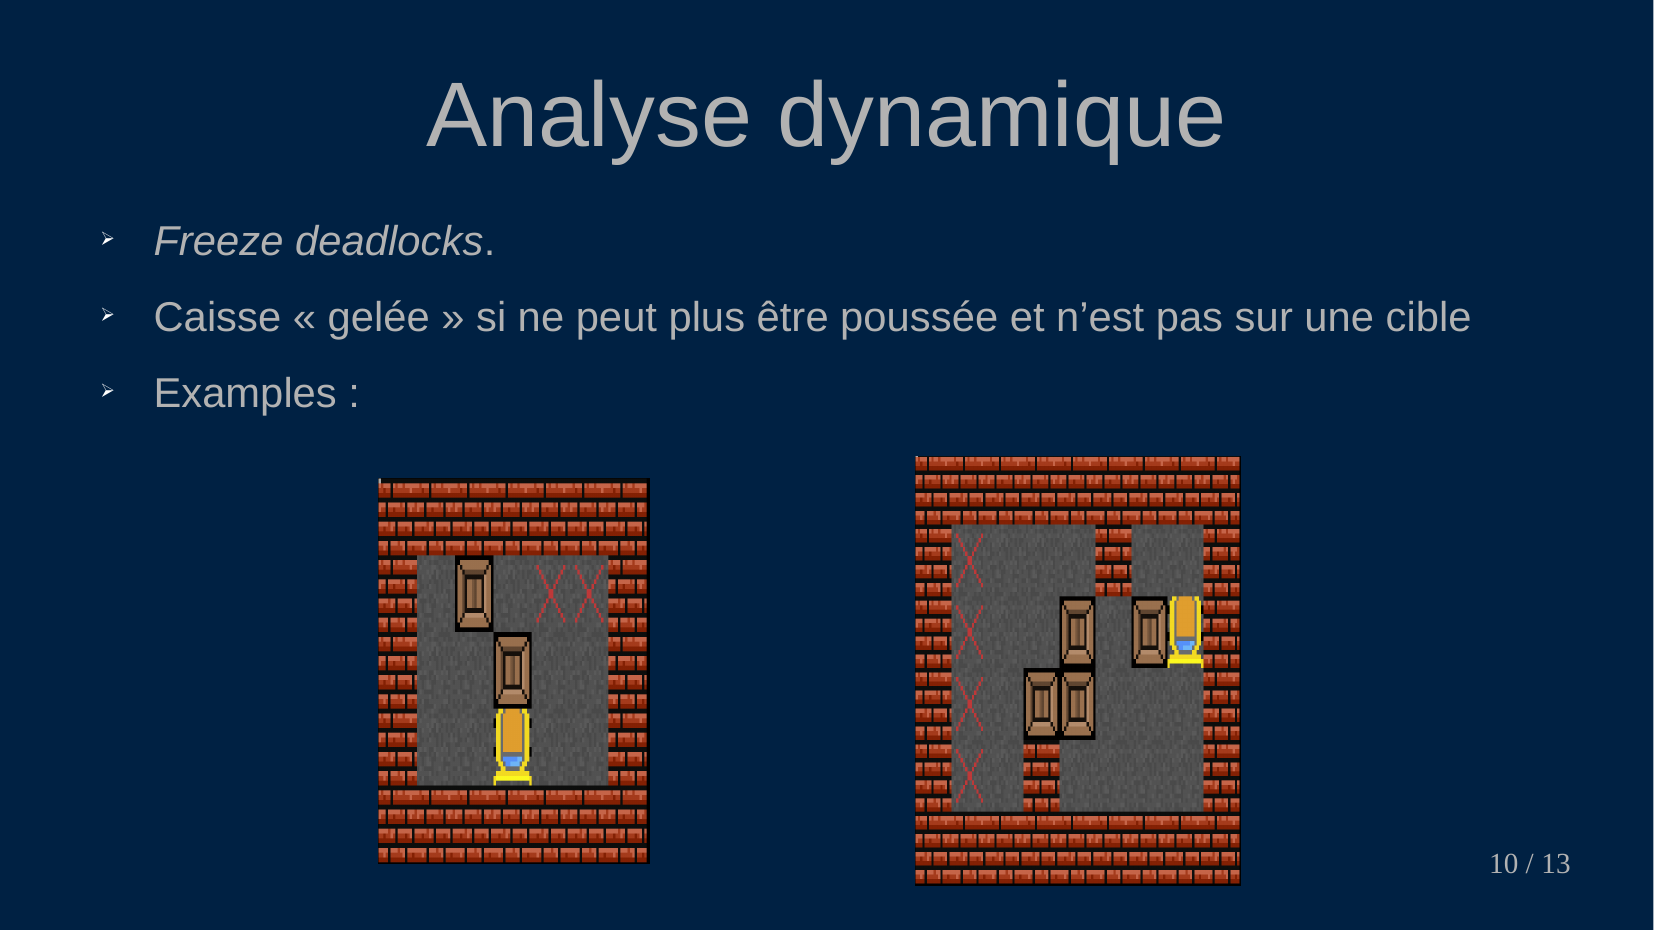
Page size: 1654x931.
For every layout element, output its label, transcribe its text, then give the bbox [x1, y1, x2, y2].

list Freeze deadlocks. Caisse « gelée » si ne peut plus être poussée et n’est pas sur une cible Examples : [82, 217, 1571, 758]
picture [915, 456, 1241, 886]
title Analyse dynamique [82, 37, 1571, 193]
picture [378, 478, 650, 864]
